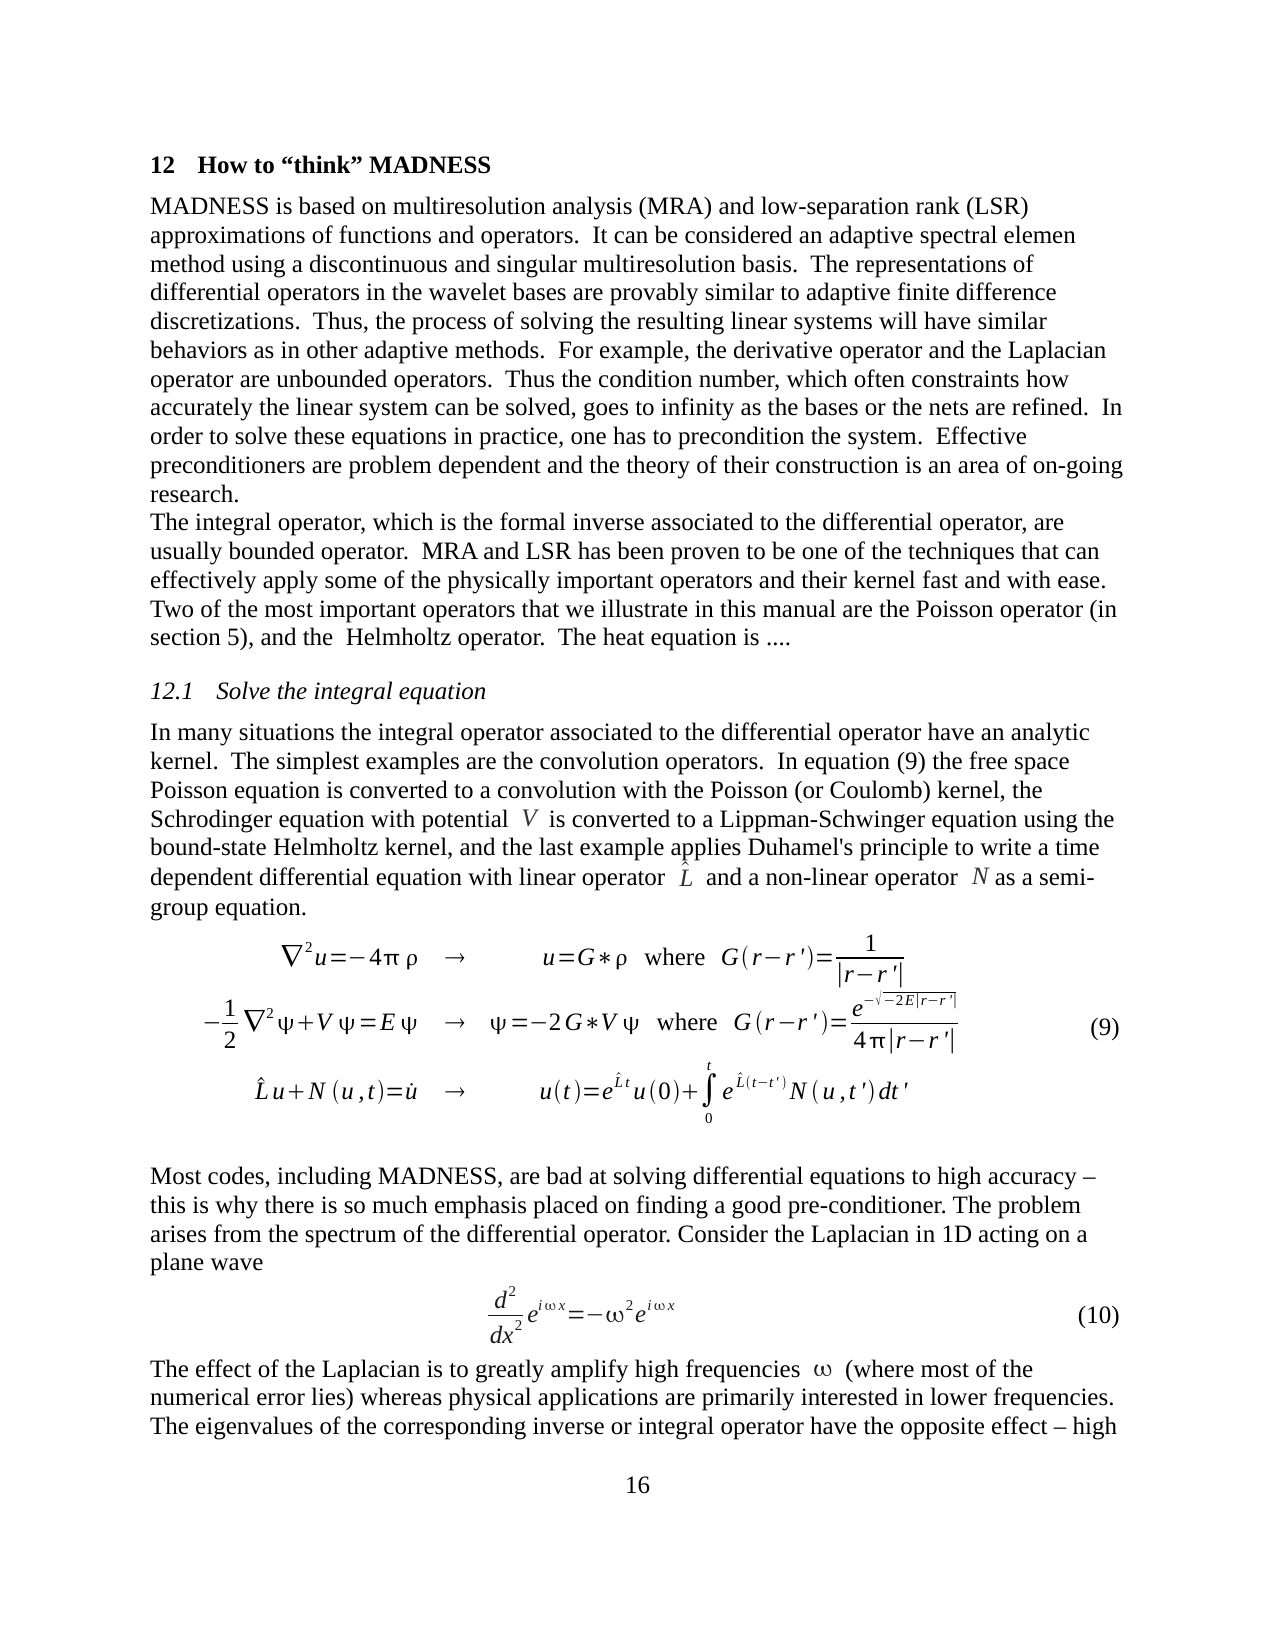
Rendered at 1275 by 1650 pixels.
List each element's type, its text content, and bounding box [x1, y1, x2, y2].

table_header [150, 920, 1017, 1132]
table_header (10) [1017, 920, 1125, 1132]
subtitle Solve the integral equation [150, 676, 1125, 705]
text Two of the most important operators that we illustrate in this manual are the Poisson operator (in section 5), and the Helmholtz operator. The heat equation is .... [150, 594, 1125, 651]
text Most codes, including MADNESS, are bad at solving differential equations to high accuracy – this is why there is so much emphasis placed on finding a good pre-conditioner. The problem arises from the spectrum of the differential operator. Consider the Laplacian in 1D acting on a plane wave [150, 1161, 1125, 1276]
subtitle How to “think” MADNESS [150, 150, 1125, 179]
table_header [150, 1276, 1017, 1354]
text The effect of the Laplacian is to greatly amplify high frequencies (where most of the numerical error lies) whereas physical applications are primarily interested in lower frequencies. The eigenvalues of the corresponding inverse or integral operator have the opposite effect – high [150, 1354, 1125, 1440]
text MADNESS is based on multiresolution analysis (MRA) and low-separation rank (LSR) approximations of functions and operators. It can be considered an adaptive spectral elemen method using a discontinuous and singular multiresolution basis. The representations of differential operators in the wavelet bases are provably similar to adaptive finite difference discretizations. Thus, the process of solving the resulting linear systems will have similar behaviors as in other adaptive methods. For example, the derivative operator and the Laplacian operator are unbounded operators. Thus the condition number, which often constraints how accurately the linear system can be solved, goes to infinity as the bases or the nets are refined. In order to solve these equations in practice, one has to precondition the system. Effective preconditioners are problem dependent and the theory of their construction is an area of on-going research. [150, 191, 1125, 507]
table_header (11) [1017, 1276, 1125, 1354]
text The integral operator, which is the formal inverse associated to the differential operator, are usually bounded operator. MRA and LSR has been proven to be one of the techniques that can effectively apply some of the physically important operators and their kernel fast and with ease. [150, 507, 1125, 594]
text In many situations the integral operator associated to the differential operator have an analytic kernel. The simplest examples are the convolution operators. In equation (10) the free space Poisson equation is converted to a convolution with the Poisson (or Coulomb) kernel, the Schrodinger equation with potential is converted to a Lippman-Schwinger equation using the bound-state Helmholtz kernel, and the last example applies Duhamel's principle to write a time dependent differential equation with linear operator and a non-linear operator as a semi-group equation. [150, 717, 1125, 920]
